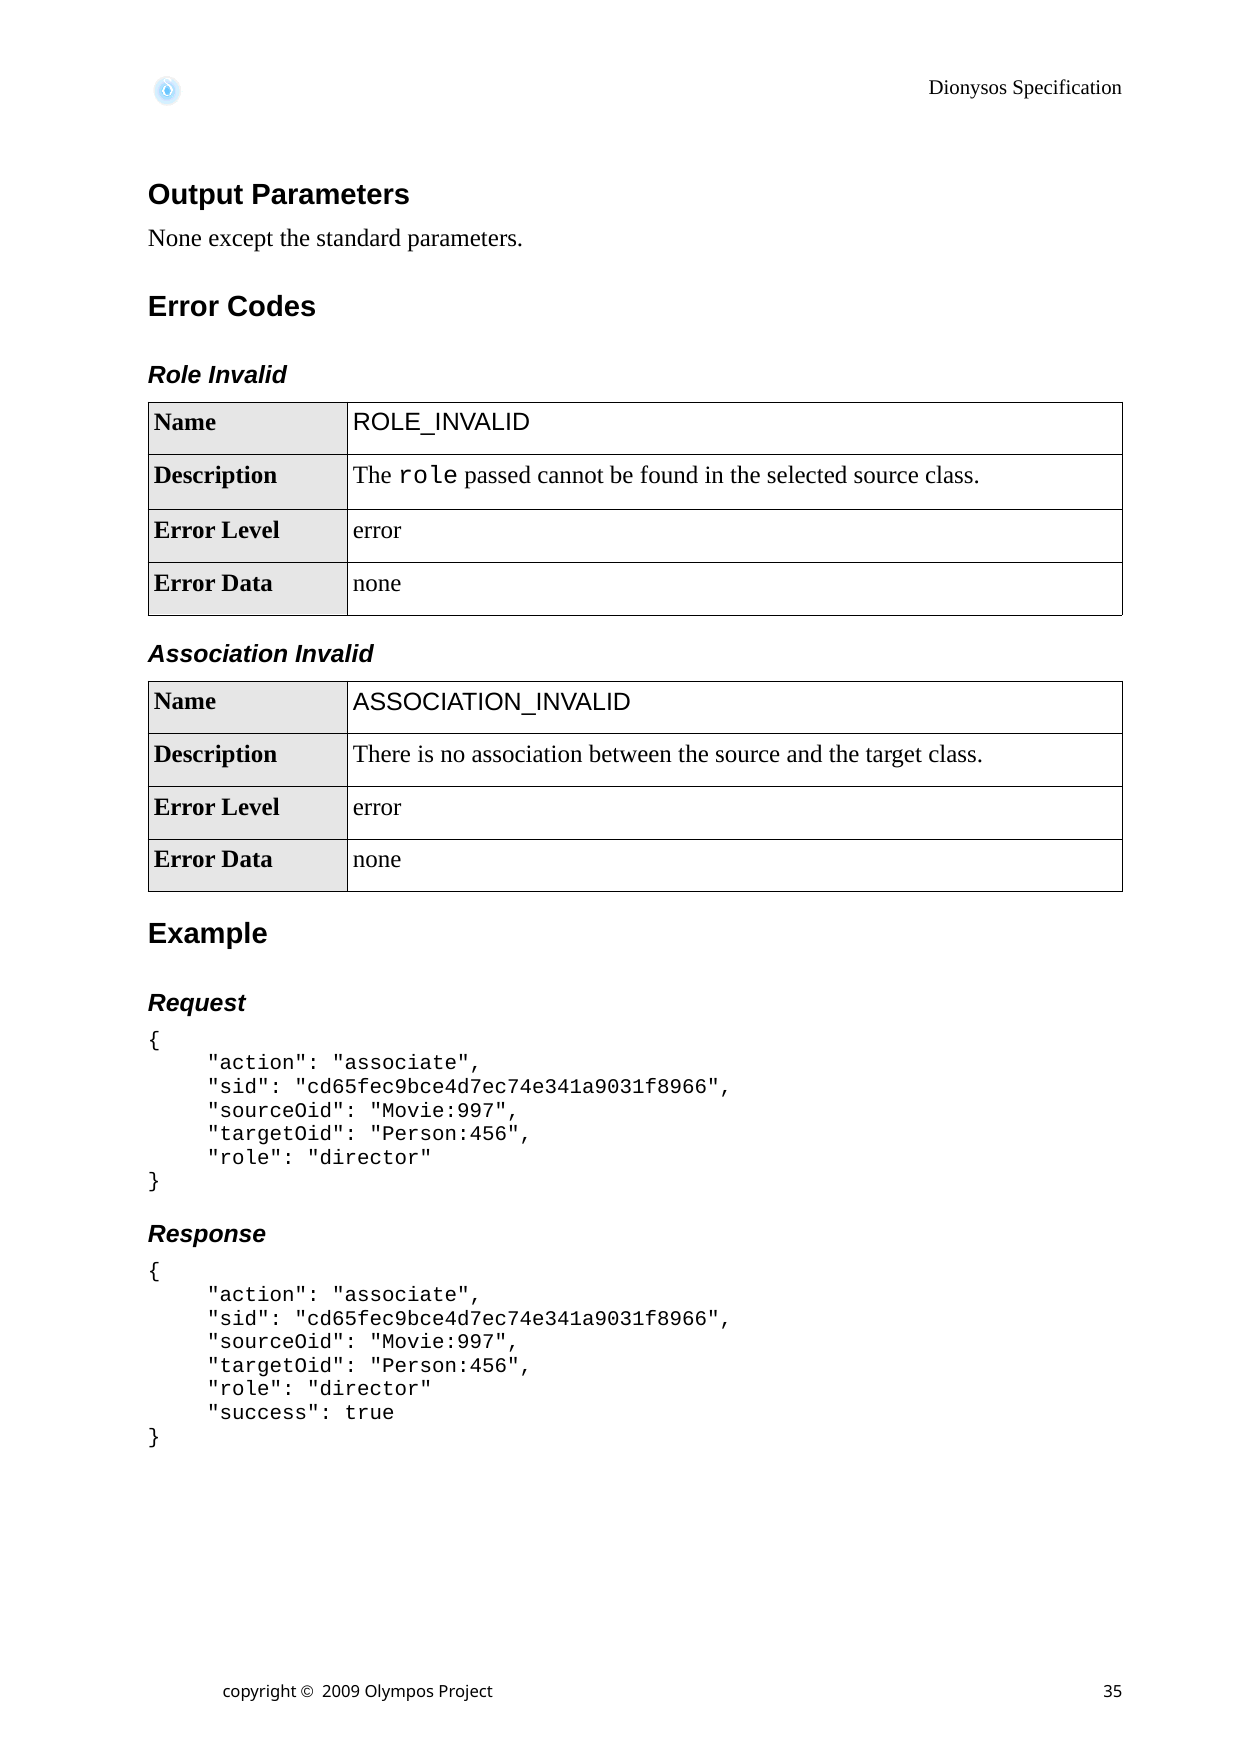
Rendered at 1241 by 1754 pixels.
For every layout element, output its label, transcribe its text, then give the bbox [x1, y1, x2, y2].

text } [148, 1171, 1122, 1194]
table_cell Error Level [149, 787, 347, 839]
text Error Codes [148, 289, 1122, 323]
table_cell error [348, 510, 1122, 562]
text { [148, 1029, 1122, 1052]
table_cell none [348, 563, 1122, 614]
text "targetOid": "Person:456", [148, 1355, 1122, 1378]
text "sourceOid": "Movie:997", [148, 1331, 1122, 1355]
table_header Name [149, 682, 347, 733]
table_cell The role passed cannot be found in the selected source class. [348, 455, 1122, 509]
table_cell none [348, 840, 1122, 891]
text "action": "associate", [148, 1052, 1122, 1076]
text Response [148, 1219, 1122, 1248]
text { [148, 1260, 1122, 1284]
text "sid": "cd65fec9bce4d7ec74e341a9031f8966", [148, 1307, 1122, 1331]
table_cell Error Data [149, 840, 347, 891]
table_cell Error Level [149, 510, 347, 562]
table_cell There is no association between the source and the target class. [348, 734, 1122, 786]
table_header ROLE_INVALID [348, 403, 1122, 454]
text "role": "director" [148, 1378, 1122, 1402]
text Output Parameters [148, 177, 1122, 211]
table_cell Error Data [149, 563, 347, 614]
table_cell Description [149, 455, 347, 509]
text "sourceOid": "Movie:997", [148, 1099, 1122, 1123]
text "action": "associate", [148, 1284, 1122, 1307]
text Role Invalid [148, 361, 1122, 389]
text None except the standard parameters. [148, 223, 1122, 252]
text Association Invalid [148, 639, 1122, 668]
text Request [148, 988, 1122, 1016]
text "success": true [148, 1402, 1122, 1426]
text "role": "director" [148, 1147, 1122, 1171]
table_cell error [348, 787, 1122, 839]
picture [152, 75, 184, 106]
text "targetOid": "Person:456", [148, 1123, 1122, 1147]
table_header ASSOCIATION_INVALID [348, 682, 1122, 733]
table_header Name [149, 403, 347, 454]
text Example [148, 917, 1122, 950]
table_cell Description [149, 734, 347, 786]
text } [148, 1426, 1122, 1449]
text "sid": "cd65fec9bce4d7ec74e341a9031f8966", [148, 1076, 1122, 1099]
